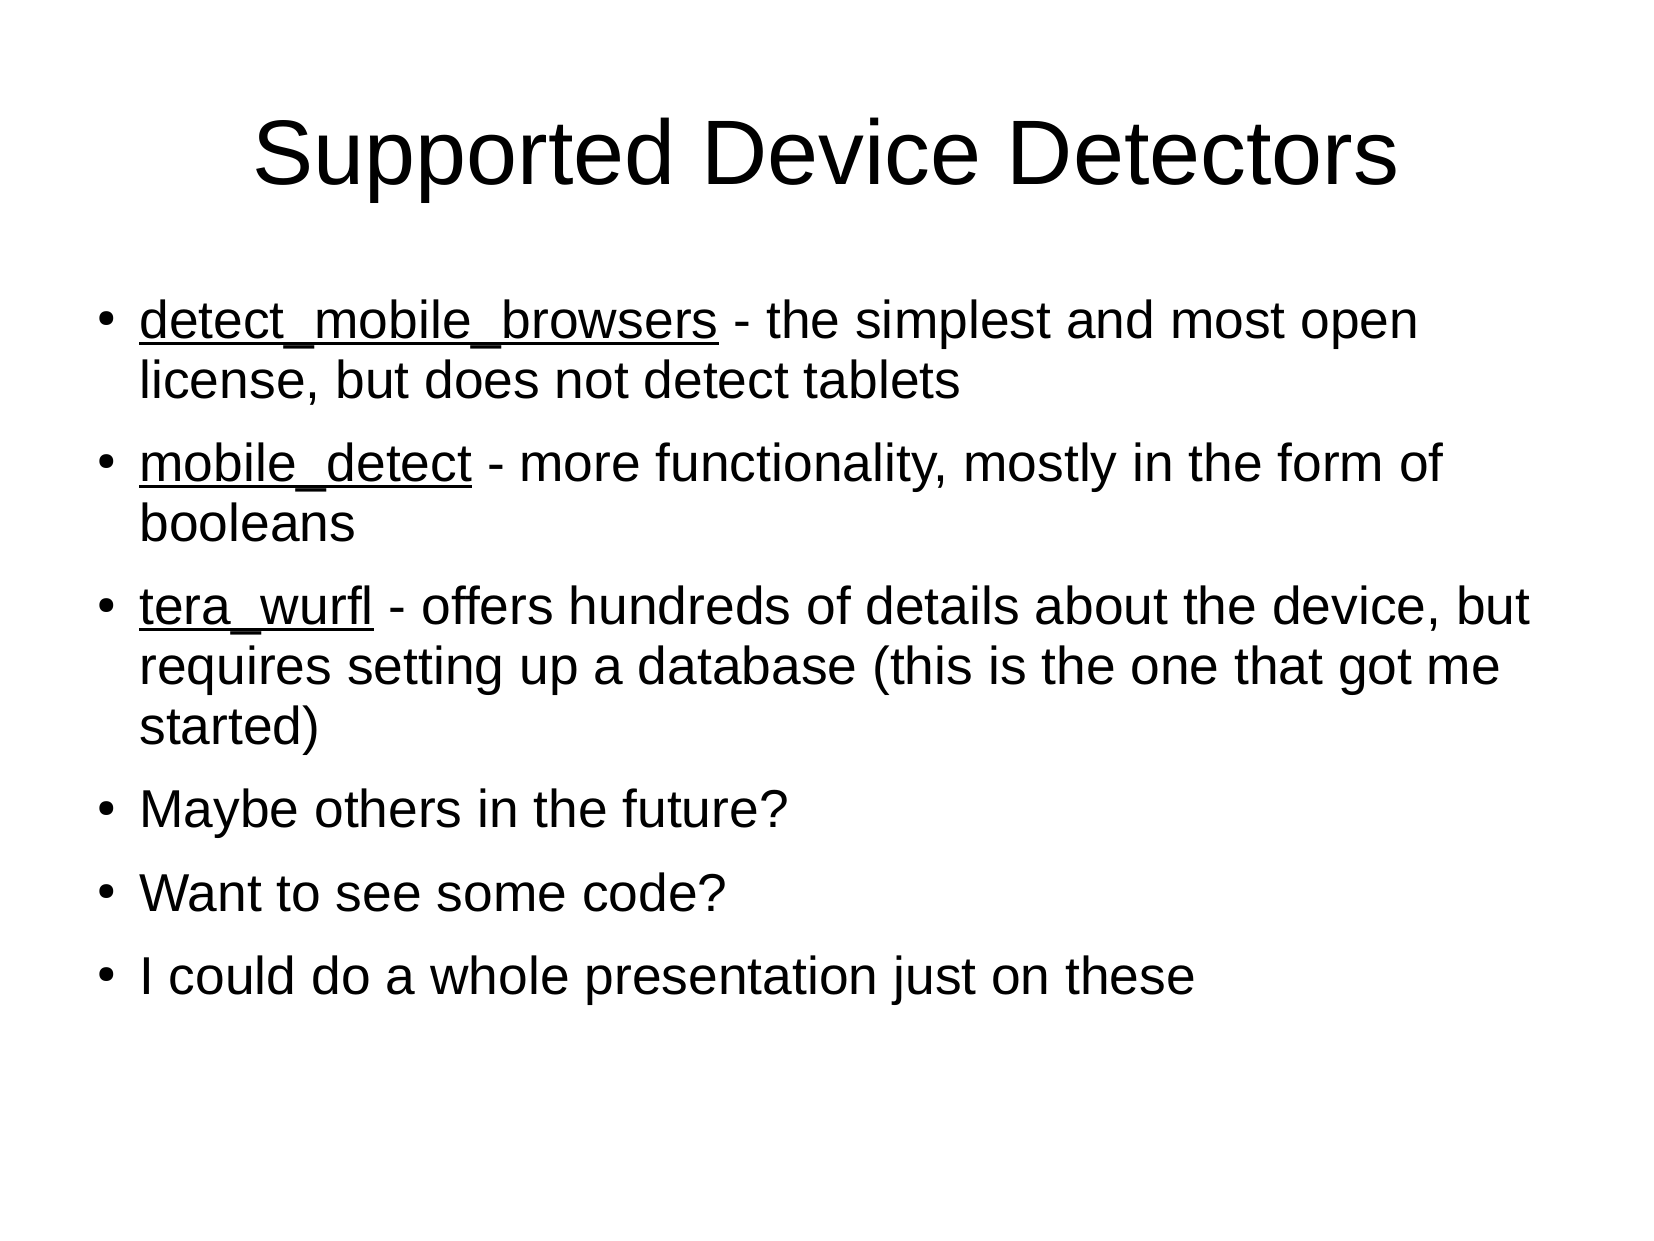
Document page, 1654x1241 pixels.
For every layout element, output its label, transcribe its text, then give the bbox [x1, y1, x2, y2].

list detect_mobile_browsers - the simplest and most open license, but does not detect tablets mobile_detect - more functionality, mostly in the form of booleans tera_wurfl - offers hundreds of details about the device, but requires setting up a database (this is the one that got me started) Maybe others in the future? Want to see some code? I could do a whole presentation just on these [82, 290, 1571, 1010]
title Supported Device Detectors [82, 49, 1571, 257]
